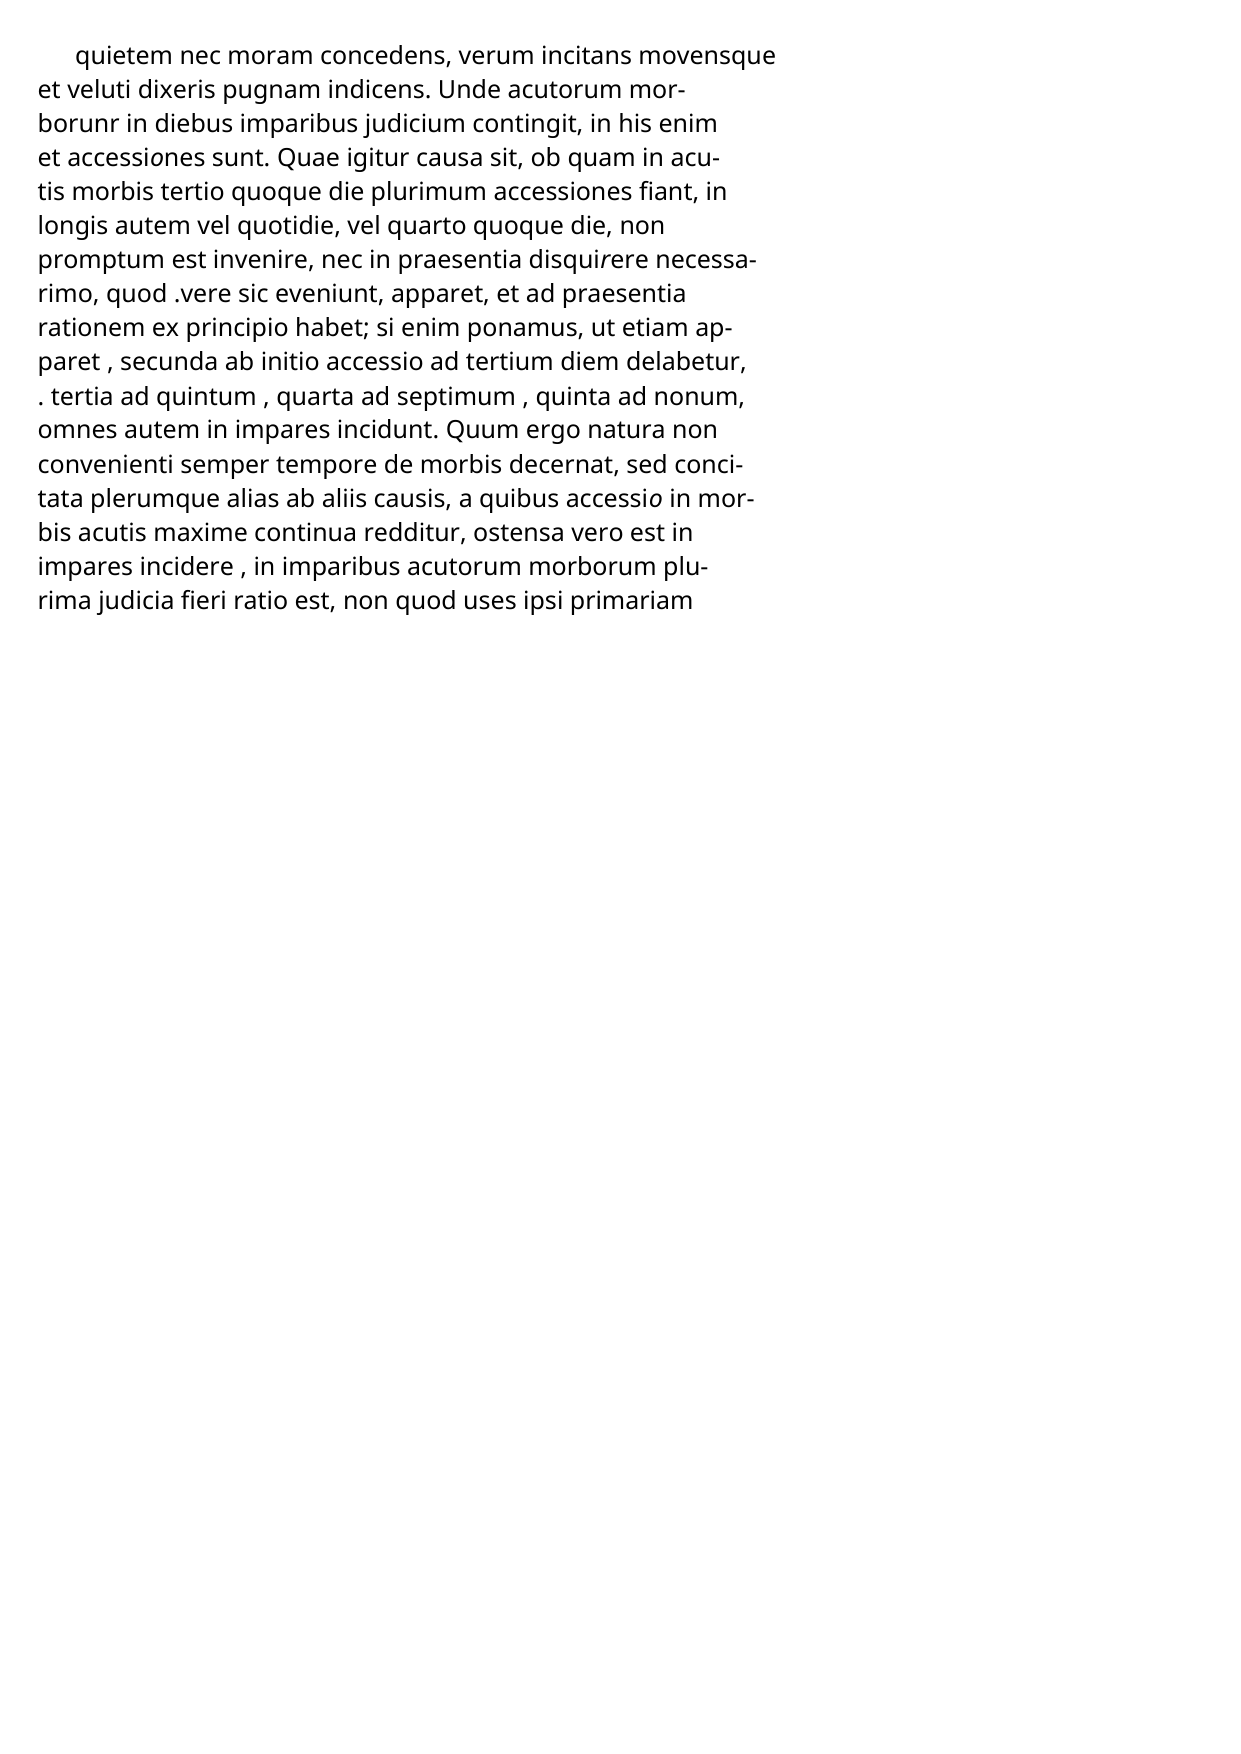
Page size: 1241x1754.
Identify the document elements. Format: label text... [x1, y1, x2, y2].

text quietem nec moram concedens, verum incitans movensque et veluti dixeris pugnam indicens. Unde acutorum mor- borunr in diebus imparibus judicium contingit, in his enim et accessiones sunt. Quae igitur causa sit, ob quam in acu- tis morbis tertio quoque die plurimum accessiones fiant, in longis autem vel quotidie, vel quarto quoque die, non promptum est invenire, nec in praesentia disquirere necessa- rimo, quod .vere sic eveniunt, apparet, et ad praesentia rationem ex principio habet; si enim ponamus, ut etiam ap- paret , secunda ab initio accessio ad tertium diem delabetur, . tertia ad quintum , quarta ad septimum , quinta ad nonum, omnes autem in impares incidunt. Quum ergo natura non convenienti semper tempore de morbis decernat, sed conci- tata plerumque alias ab aliis causis, a quibus accessio in mor- bis acutis maxime continua redditur, ostensa vero est in impares incidere , in imparibus acutorum morborum plu- rima judicia fieri ratio est, non quod uses ipsi primariam [37, 37, 1203, 617]
